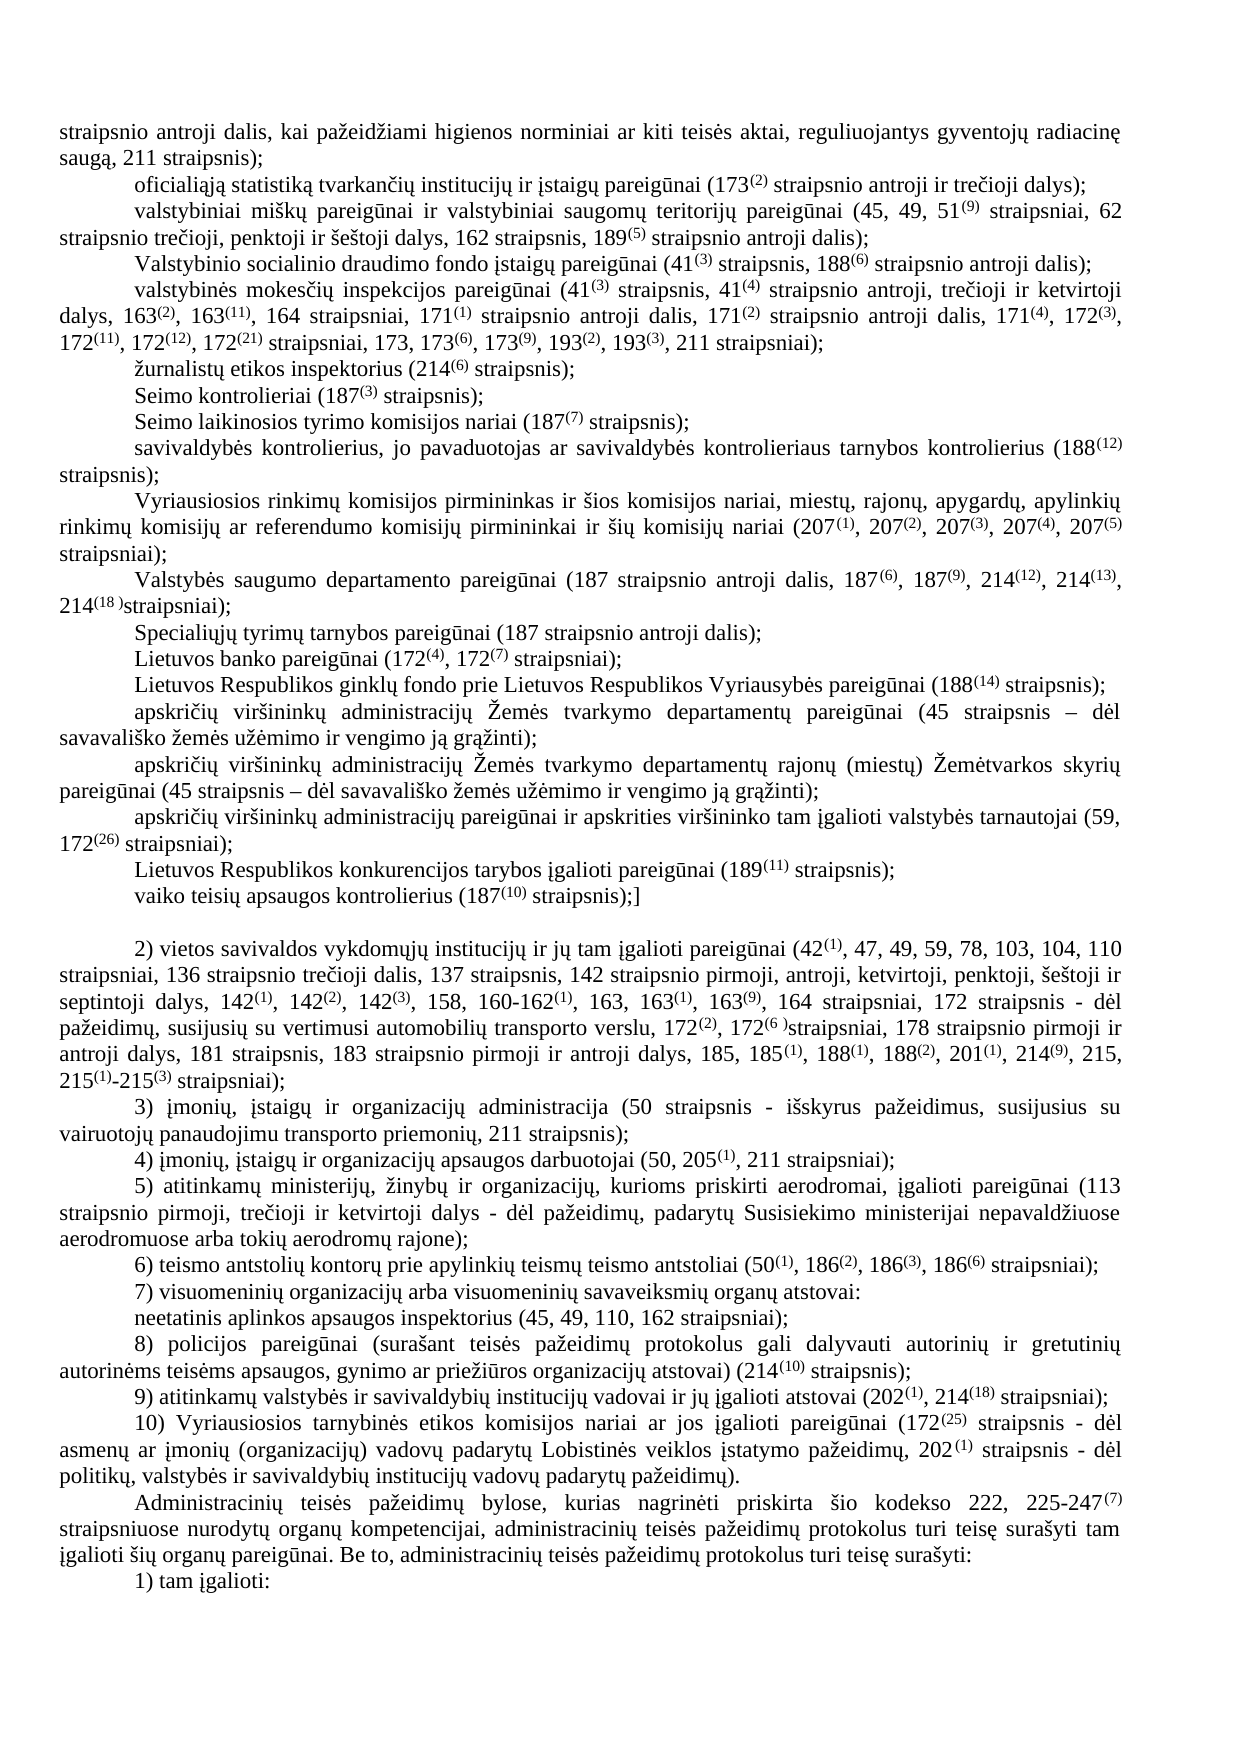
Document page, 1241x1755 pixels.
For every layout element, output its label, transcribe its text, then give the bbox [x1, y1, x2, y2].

text apskričių viršininkų administracijų pareigūnai ir apskrities viršininko tam įgalioti valstybės tarnautojai (59, 172(26) straipsniai); [59, 803, 1122, 856]
text 3) įmonių, įstaigų ir organizacijų administracija (50 straipsnis - išskyrus pažeidimus, susijusius su vairuotojų panaudojimu transporto priemonių, 211 straipsnis); [59, 1093, 1122, 1146]
text Vyriausiosios rinkimų komisijos pirmininkas ir šios komisijos nariai, miestų, rajonų, apygardų, apylinkių rinkimų komisijų ar referendumo komisijų pirmininkai ir šių komisijų nariai (207(1), 207(2), 207(3), 207(4), 207(5) straipsniai); [59, 487, 1122, 566]
text 10) Vyriausiosios tarnybinės etikos komisijos nariai ar jos įgalioti pareigūnai (172(25) straipsnis - dėl asmenų ar įmonių (organizacijų) vadovų padarytų Lobistinės veiklos įstatymo pažeidimų, 202(1) straipsnis - dėl politikų, valstybės ir savivaldybių institucijų vadovų padarytų pažeidimų). [59, 1409, 1122, 1488]
text Specialiųjų tyrimų tarnybos pareigūnai (187 straipsnio antroji dalis); [59, 619, 1122, 645]
text valstybinės mokesčių inspekcijos pareigūnai (41(3) straipsnis, 41(4) straipsnio antroji, trečioji ir ketvirtoji dalys, 163(2), 163(11), 164 straipsniai, 171(1) straipsnio antroji dalis, 171(2) straipsnio antroji dalis, 171(4), 172(3), 172(11), 172(12), 172(21) straipsniai, 173, 173(6), 173(9), 193(2), 193(3), 211 straipsniai); [59, 276, 1122, 355]
text žurnalistų etikos inspektorius (214(6) straipsnis); [59, 355, 1122, 382]
text valstybiniai miškų pareigūnai ir valstybiniai saugomų teritorijų pareigūnai (45, 49, 51(9) straipsniai, 62 straipsnio trečioji, penktoji ir šeštoji dalys, 162 straipsnis, 189(5) straipsnio antroji dalis); [59, 197, 1122, 250]
text 4) įmonių, įstaigų ir organizacijų apsaugos darbuotojai (50, 205(1), 211 straipsniai); [59, 1146, 1122, 1172]
text 1) tam įgalioti: [59, 1568, 1121, 1594]
text Lietuvos Respublikos konkurencijos tarybos įgalioti pareigūnai (189(11) straipsnis); [59, 856, 1122, 882]
text 7) visuomeninių organizacijų arba visuomeninių savaveiksmių organų atstovai: [59, 1278, 1122, 1304]
text 2) vietos savivaldos vykdomųjų institucijų ir jų tam įgalioti pareigūnai (42(1), 47, 49, 59, 78, 103, 104, 110 straipsniai, 136 straipsnio trečioji dalis, 137 straipsnis, 142 straipsnio pirmoji, antroji, ketvirtoji, penktoji, šeštoji ir septintoji dalys, 142(1), 142(2), 142(3), 158, 160-162(1), 163, 163(1), 163(9), 164 straipsniai, 172 straipsnis - dėl pažeidimų, susijusių su vertimusi automobilių transporto verslu, 172(2), 172(6 )straipsniai, 178 straipsnio pirmoji ir antroji dalys, 181 straipsnis, 183 straipsnio pirmoji ir antroji dalys, 185, 185(1), 188(1), 188(2), 201(1), 214(9), 215, 215(1)-215(3) straipsniai); [59, 935, 1122, 1093]
text 9) atitinkamų valstybės ir savivaldybių institucijų vadovai ir jų įgalioti atstovai (202(1), 214(18) straipsniai); [59, 1383, 1122, 1409]
text vaiko teisių apsaugos kontrolierius (187(10) straipsnis);] [59, 882, 1122, 909]
text Seimo laikinosios tyrimo komisijos nariai (187(7) straipsnis); [59, 408, 1122, 434]
text 8) policijos pareigūnai (surašant teisės pažeidimų protokolus gali dalyvauti autorinių ir gretutinių autorinėms teisėms apsaugos, gynimo ar priežiūros organizacijų atstovai) (214(10) straipsnis); [59, 1330, 1122, 1383]
text Valstybinio socialinio draudimo fondo įstaigų pareigūnai (41(3) straipsnis, 188(6) straipsnio antroji dalis); [59, 250, 1122, 276]
text apskričių viršininkų administracijų Žemės tvarkymo departamentų pareigūnai (45 straipsnis – dėl savavališko žemės užėmimo ir vengimo ją grąžinti); [59, 698, 1122, 751]
text oficialiąją statistiką tvarkančių institucijų ir įstaigų pareigūnai (173(2) straipsnio antroji ir trečioji dalys); [59, 171, 1122, 197]
text straipsnio antroji dalis, kai pažeidžiami higienos norminiai ar kiti teisės aktai, reguliuojantys gyventojų radiacinę saugą, 211 straipsnis); [59, 118, 1122, 171]
text Administracinių teisės pažeidimų bylose, kurias nagrinėti priskirta šio kodekso 222, 225-247(7) straipsniuose nurodytų organų kompetencijai, administracinių teisės pažeidimų protokolus turi teisę surašyti tam įgalioti šių organų pareigūnai. Be to, administracinių teisės pažeidimų protokolus turi teisę surašyti: [59, 1488, 1122, 1568]
text 6) teismo antstolių kontorų prie apylinkių teismų teismo antstoliai (50(1), 186(2), 186(3), 186(6) straipsniai); [59, 1251, 1122, 1278]
text apskričių viršininkų administracijų Žemės tvarkymo departamentų rajonų (miestų) Žemėtvarkos skyrių pareigūnai (45 straipsnis – dėl savavališko žemės užėmimo ir vengimo ją grąžinti); [59, 751, 1122, 803]
text 5) atitinkamų ministerijų, žinybų ir organizacijų, kurioms priskirti aerodromai, įgalioti pareigūnai (113 straipsnio pirmoji, trečioji ir ketvirtoji dalys - dėl pažeidimų, padarytų Susisiekimo ministerijai nepavaldžiuose aerodromuose arba tokių aerodromų rajone); [59, 1172, 1122, 1251]
text Valstybės saugumo departamento pareigūnai (187 straipsnio antroji dalis, 187(6), 187(9), 214(12), 214(13), 214(18 )straipsniai); [59, 566, 1122, 619]
text neetatinis aplinkos apsaugos inspektorius (45, 49, 110, 162 straipsniai); [59, 1304, 1122, 1330]
text Seimo kontrolieriai (187(3) straipsnis); [59, 382, 1122, 408]
text Lietuvos Respublikos ginklų fondo prie Lietuvos Respublikos Vyriausybės pareigūnai (188(14) straipsnis); [59, 672, 1122, 698]
text Lietuvos banko pareigūnai (172(4), 172(7) straipsniai); [59, 645, 1122, 672]
text savivaldybės kontrolierius, jo pavaduotojas ar savivaldybės kontrolieriaus tarnybos kontrolierius (188(12) straipsnis); [59, 434, 1122, 487]
